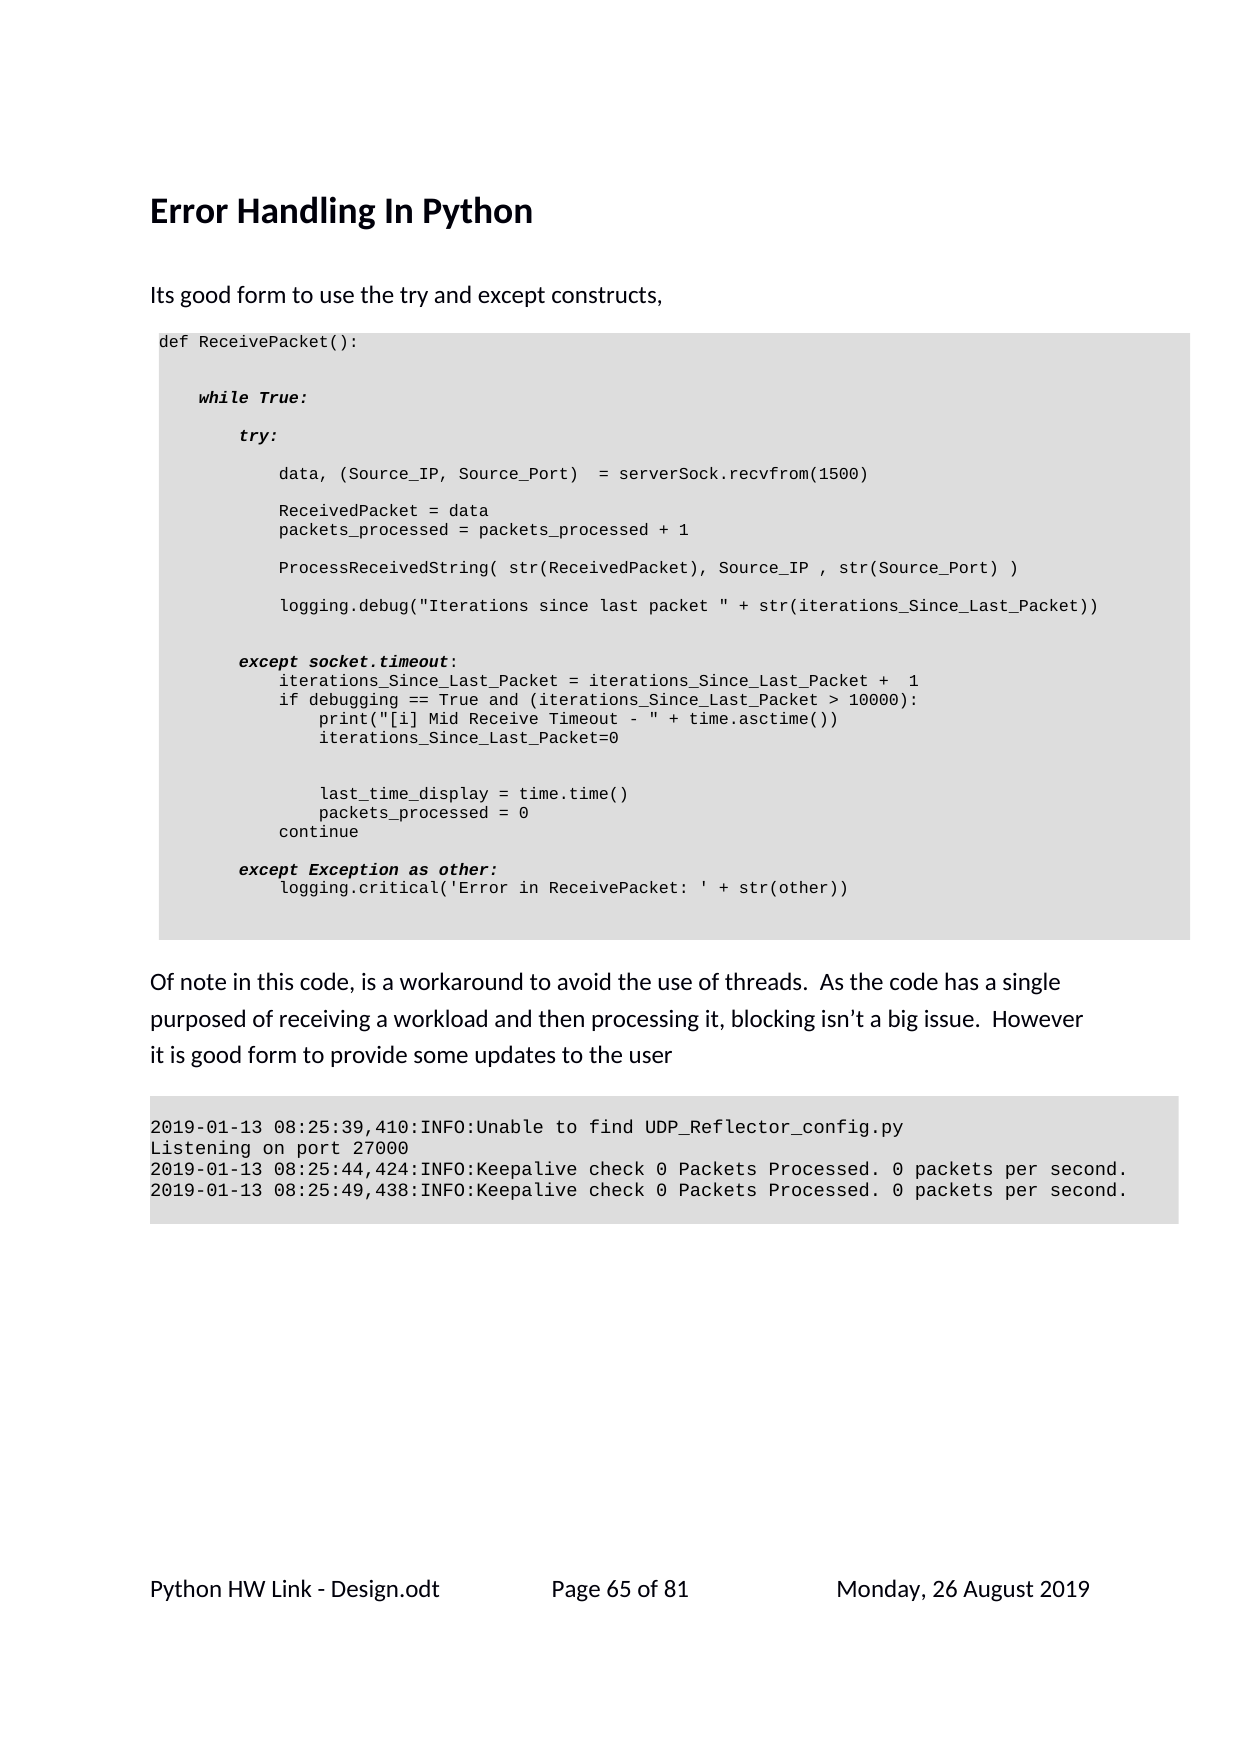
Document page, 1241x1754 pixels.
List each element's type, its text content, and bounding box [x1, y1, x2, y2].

text Its good form to use the try and except constructs, [150, 279, 1090, 310]
text Of note in this code, is a workaround to avoid the use of threads. As the code has a single purposed of receiving a workload and then processing it, blocking isn’t a big issue. However it is good form to provide some updates to the user [150, 331, 1090, 1070]
subtitle Error Handling In Python [150, 187, 1090, 233]
